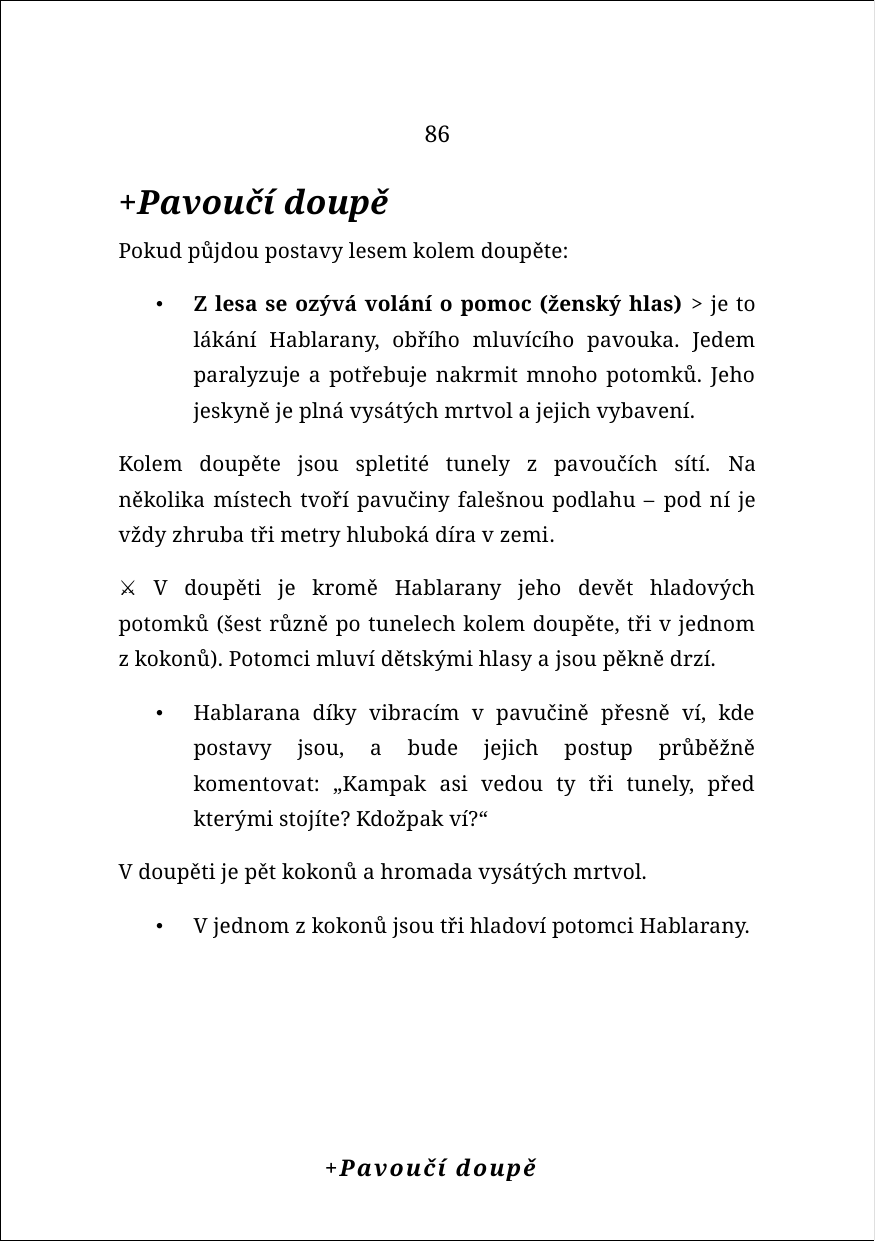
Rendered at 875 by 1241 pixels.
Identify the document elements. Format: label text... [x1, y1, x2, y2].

text ⚔ V doupěti je kromě Hablarany jeho devět hladových potomků (šest různě po tunelech kolem doupěte, tři v jednom z kokonů). Potomci mluví dětskými hlasy a jsou pěkně drzí. [118, 573, 756, 673]
subtitle +Pavoučí doupě [118, 179, 756, 224]
text Pokud půjdou postavy lesem kolem doupěte: [118, 236, 756, 264]
text V doupěti je pět kokonů a hromada vysátých mrtvol. [118, 857, 756, 886]
list Hablarana díky vibracím v pavučině přesně ví, kde postavy jsou, a bude jejich postup průběžně komentovat: „Kampak asi vedou ty tři tunely, před kterými stojíte? Kdožpak ví?“ [156, 698, 756, 833]
list Z lesa se ozývá volání o pomoc (ženský hlas) > je to lákání Hablarany, obřího mluvícího pavouka. Jedem paralyzuje a potřebuje nakrmit mnoho potomků. Jeho jeskyně je plná vysátých mrtvol a jejich vybavení. [156, 289, 756, 424]
list V jednom z kokonů jsou tři hladoví potomci Hablarany. [156, 911, 756, 939]
text Kolem doupěte jsou spletité tunely z pavoučích sítí. Na několika místech tvoří pavučiny falešnou podlahu – pod ní je vždy zhruba tři metry hluboká díra v zemi. [118, 449, 756, 549]
